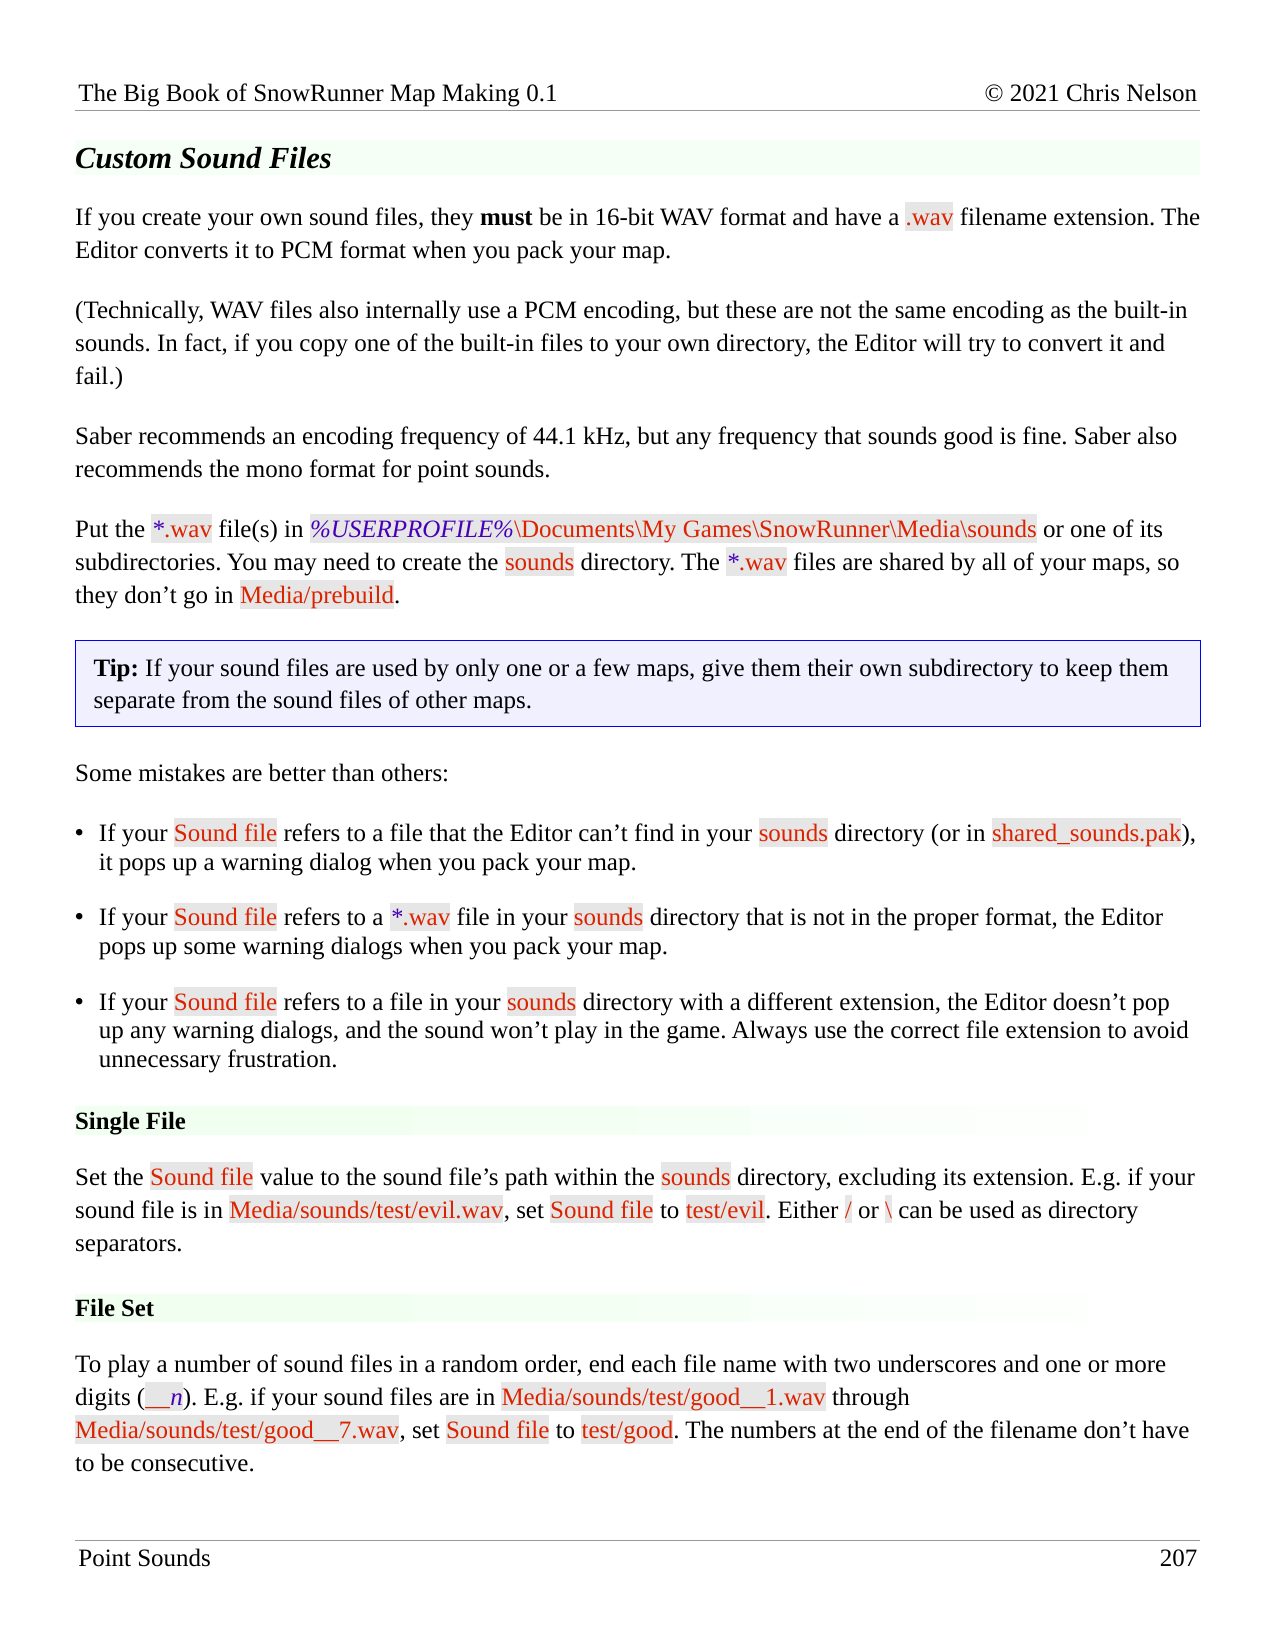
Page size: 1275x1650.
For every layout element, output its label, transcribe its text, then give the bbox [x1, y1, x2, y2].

list If your Sound file refers to a file that the Editor can’t find in your sounds directory (or in shared_sounds.pak), it pops up a warning dialog when you pack your map. [75, 818, 1200, 875]
subtitle Custom Sound Files [75, 140, 1200, 175]
text (Technically, WAV files also internally use a PCM encoding, but these are not the same encoding as the built-in sounds. In fact, if you copy one of the built-in files to your own directory, the Editor will try to convert it and fail.) [75, 295, 1200, 390]
text Put the *.wav file(s) in %USERPROFILE%\Documents\My Games\SnowRunner\Media\sounds or one of its subdirectories. You may need to create the sounds directory. The *.wav files are shared by all of your maps, so they don’t go in Media/prebuild. [75, 514, 1200, 609]
text To play a number of sound files in a random order, end each file name with two underscores and one or more digits (__n). E.g. if your sound files are in Media/sounds/test/good__1.wav through Media/sounds/test/good__7.wav, set Sound file to test/good. The numbers at the end of the filename don’t have to be consecutive. [75, 1349, 1200, 1477]
list If your sound files are used by only one or a few maps, give them their own subdirectory to keep them separate from the sound files of other maps. [76, 641, 1200, 726]
text If you create your own sound files, they must be in 16-bit WAV format and have a .wav filename extension. The Editor converts it to PCM format when you pack your map. [75, 202, 1200, 264]
subtitle File Set [75, 1294, 1200, 1322]
text Some mistakes are better than others: [75, 758, 1200, 787]
text Saber recommends an encoding frequency of 44.1 kHz, but any frequency that sounds good is fine. Saber also recommends the mono format for point sounds. [75, 421, 1200, 483]
subtitle Single File [75, 1106, 1200, 1135]
list If your Sound file refers to a file in your sounds directory with a different extension, the Editor doesn’t pop up any warning dialogs, and the sound won’t play in the game. Always use the correct file extension to avoid unnecessary frustration. [75, 987, 1200, 1073]
list If your Sound file refers to a *.wav file in your sounds directory that is not in the proper format, the Editor pops up some warning dialogs when you pack your map. [75, 902, 1200, 960]
text Set the Sound file value to the sound file’s path within the sounds directory, excluding its extension. E.g. if your sound file is in Media/sounds/test/evil.wav, set Sound file to test/evil. Either / or \ can be used as directory separators. [75, 1162, 1200, 1256]
